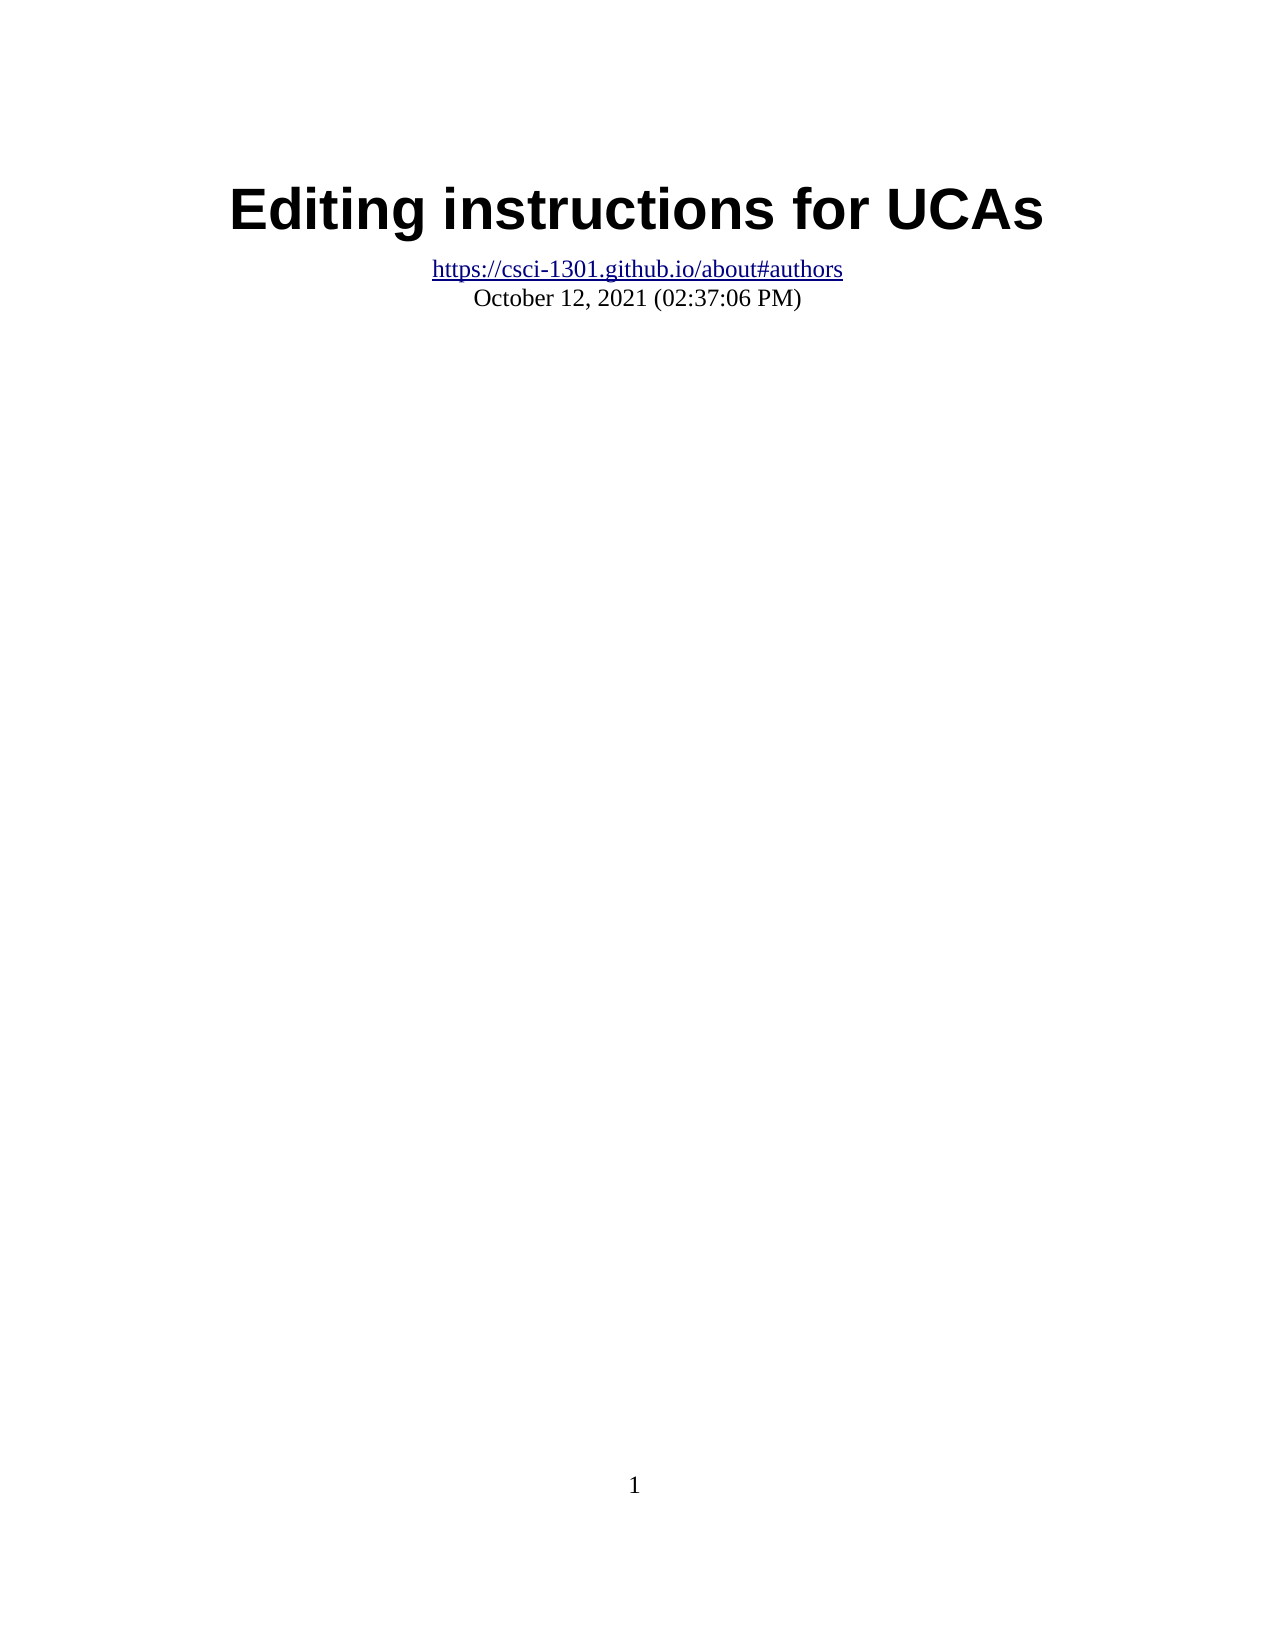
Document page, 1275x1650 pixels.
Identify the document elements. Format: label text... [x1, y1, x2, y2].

text October 12, 2021 (02:37:06 PM) [150, 283, 1125, 312]
title Editing instructions for UCAs [150, 175, 1125, 242]
text https://csci-1301.github.io/about#authors [150, 254, 1125, 283]
